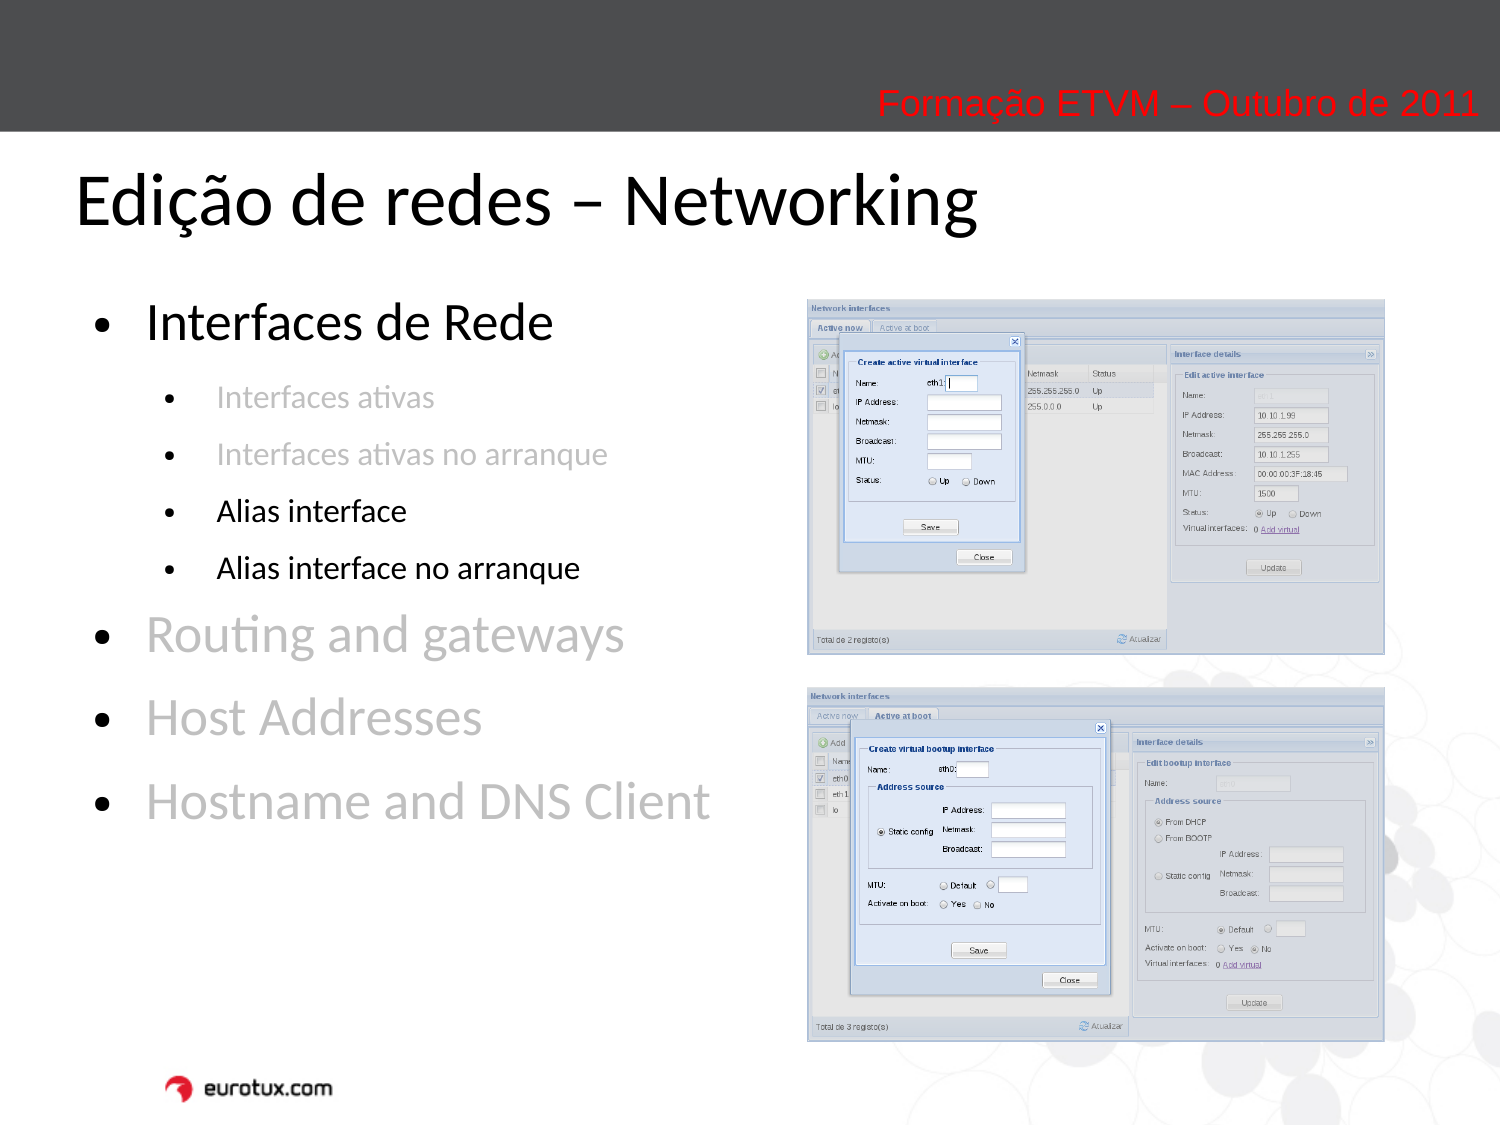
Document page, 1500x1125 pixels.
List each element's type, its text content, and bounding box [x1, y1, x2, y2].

title Edição de redes – Networking [75, 112, 1425, 301]
picture [0, 0, 1500, 1125]
list Interfaces de Rede Interfaces ativas Interfaces ativas no arranque Alias interface Alias interface no arranque Routing and gateways Host Addresses Hostname and DNS Client [75, 299, 734, 1043]
